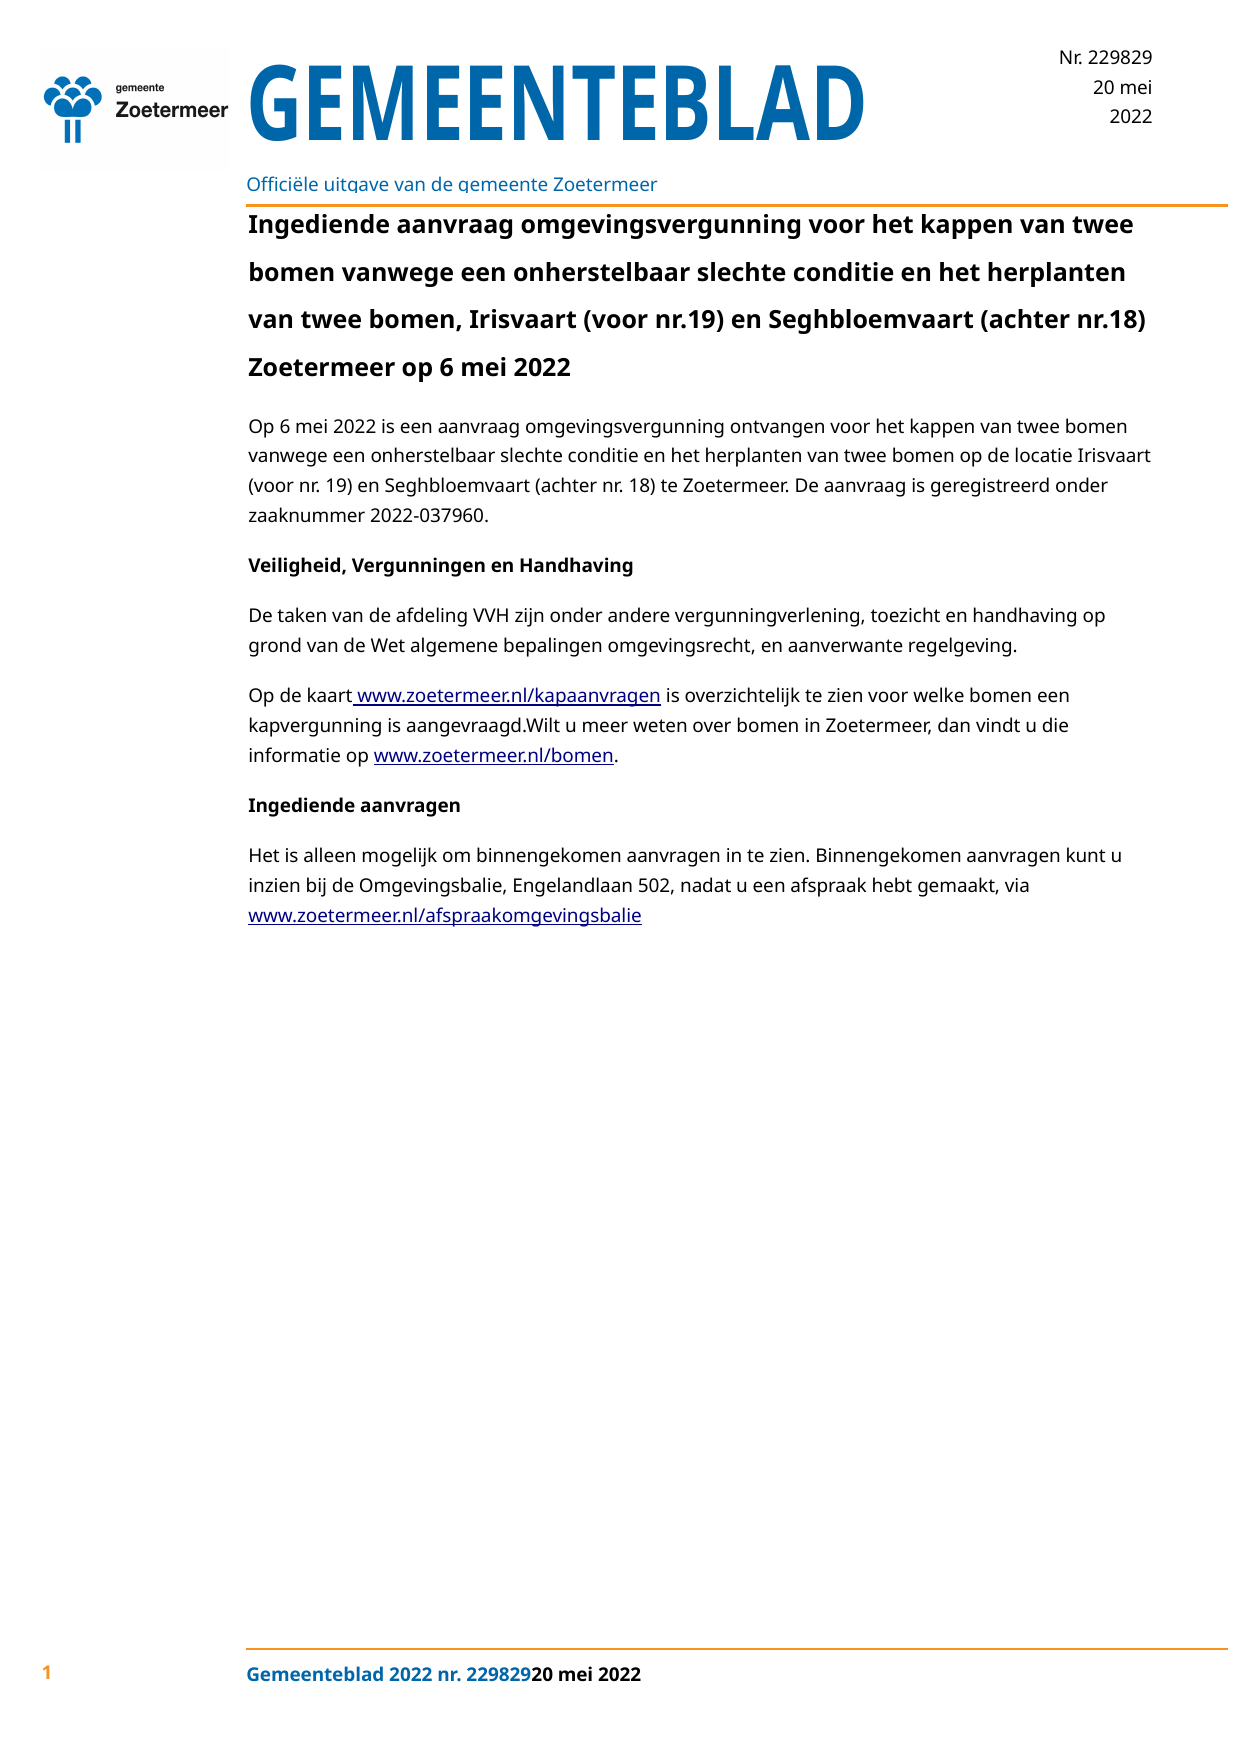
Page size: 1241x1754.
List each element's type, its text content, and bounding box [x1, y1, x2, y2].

text Op de kaart www.zoetermeer.nl/kapaanvragen is overzichtelijk te zien voor welke bomen een kapvergunning is aangevraagd.Wilt u meer weten over bomen in Zoetermeer, dan vindt u die informatie op www.zoetermeer.nl/bomen. [248, 683, 1152, 768]
text Ingediende aanvraag omgevingsvergunning voor het kappen van twee bomen vanwege een onherstelbaar slechte conditie en het herplanten van twee bomen, Irisvaart (voor nr.19) en Seghbloemvaart (achter nr.18) Zoetermeer op 6 mei 2022 [248, 207, 1152, 384]
text De taken van de afdeling VVH zijn onder andere vergunningverlening, toezicht en handhaving op grond van de Wet algemene bepalingen omgevingsrecht, en aanverwante regelgeving. [248, 603, 1152, 658]
text Veiligheid, Vergunningen en Handhaving [248, 552, 1152, 578]
picture [41, 47, 231, 172]
text Het is alleen mogelijk om binnengekomen aanvragen in te zien. Binnengekomen aanvragen kunt u inzien bij de Omgevingsbalie, Engelandlaan 502, nadat u een afspraak hebt gemaakt, via www.zoetermeer.nl/afspraakomgevingsbalie [248, 843, 1152, 928]
text Op 6 mei 2022 is een aanvraag omgevingsvergunning ontvangen voor het kappen van twee bomen vanwege een onherstelbaar slechte conditie en het herplanten van twee bomen op de locatie Irisvaart (voor nr. 19) en Seghbloemvaart (achter nr. 18) te Zoetermeer. De aanvraag is geregistreerd onder zaaknummer 2022-037960. [248, 413, 1152, 528]
text Ingediende aanvragen [248, 792, 1152, 818]
